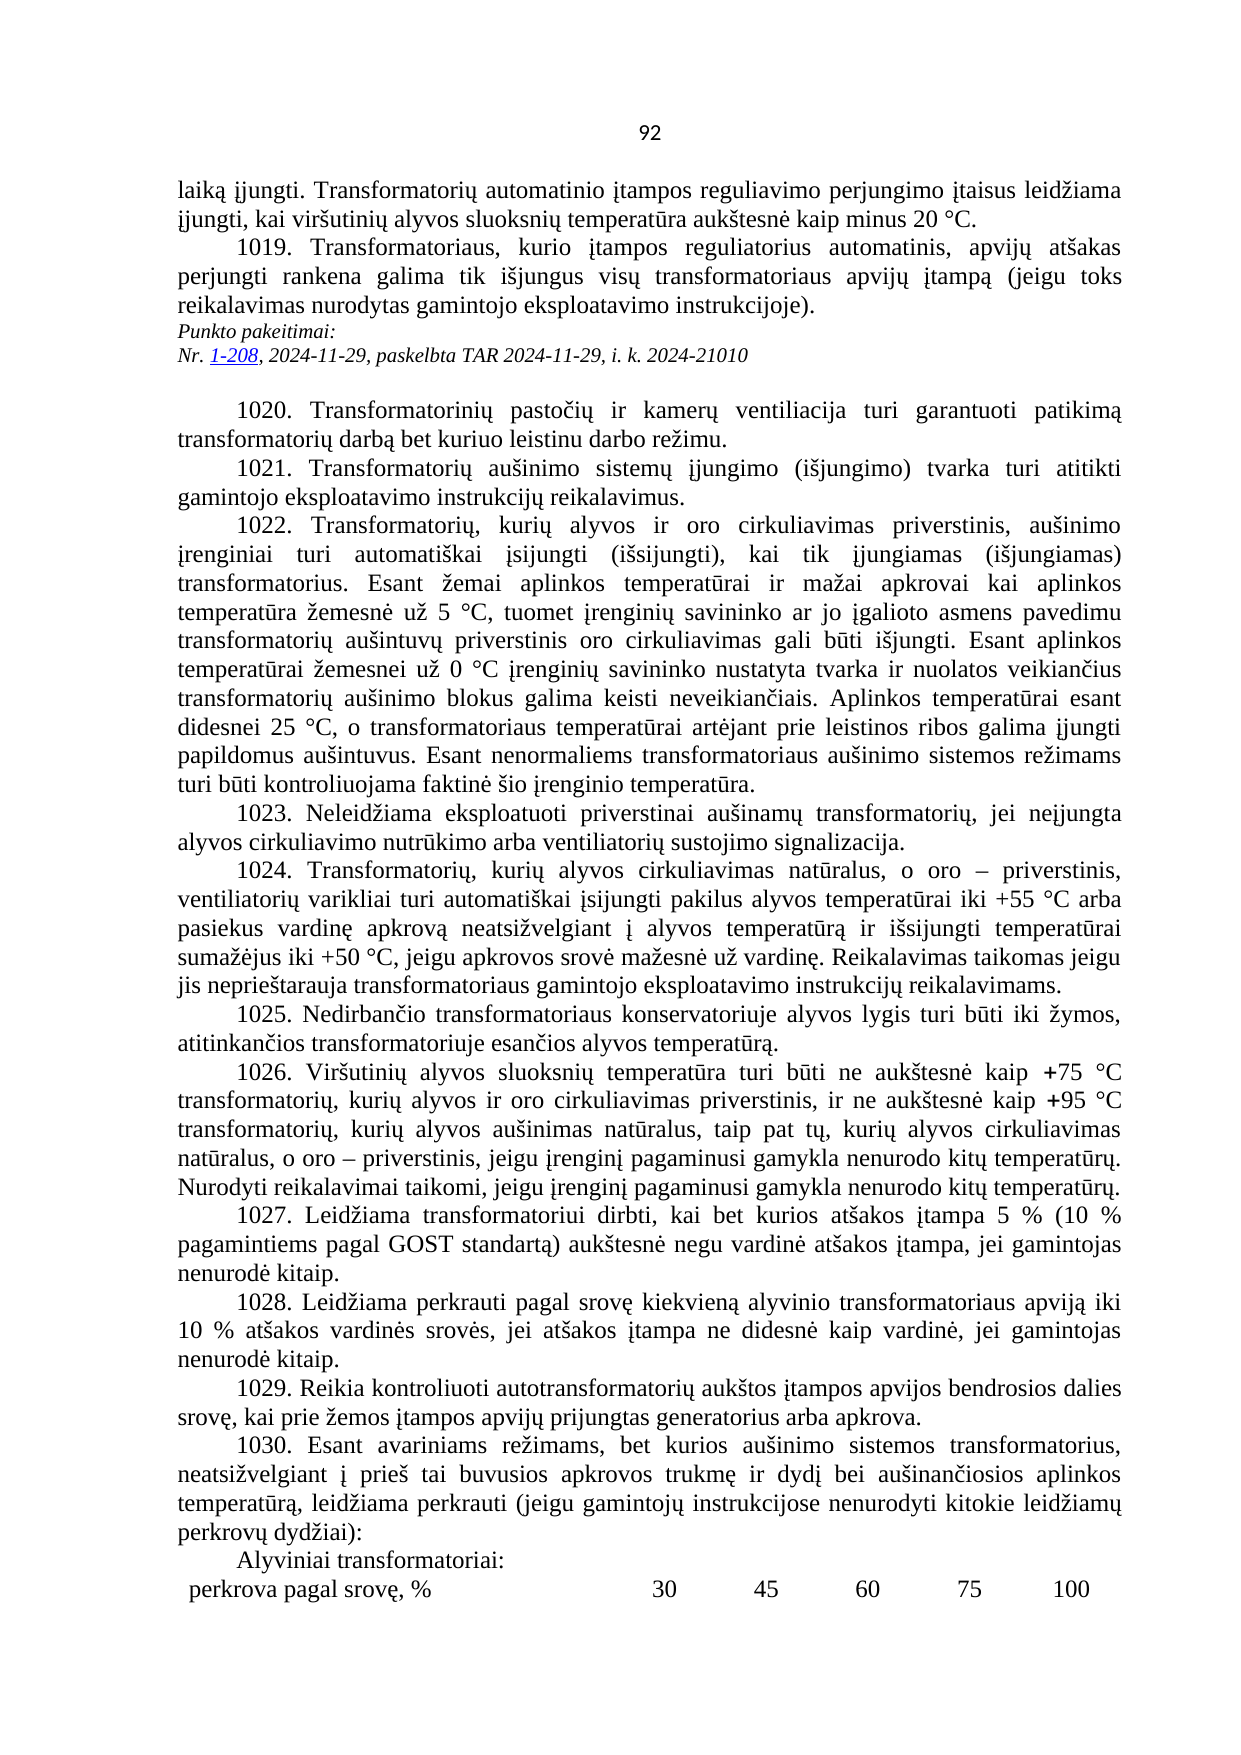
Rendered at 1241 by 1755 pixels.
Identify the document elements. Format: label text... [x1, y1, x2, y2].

text 1025. Nedirbančio transformatoriaus konservatoriuje alyvos lygis turi būti iki žymos, atitinkančios transformatoriuje esančios alyvos temperatūrą. [177, 999, 1122, 1057]
text 1027. Leidžiama transformatoriui dirbti, kai bet kurios atšakos įtampa 5 % (10 % pagamintiems pagal GOST standartą) aukštesnė negu vardinė atšakos įtampa, jei gamintojas nenurodė kitaip. [177, 1201, 1122, 1287]
text Alyviniai transformatoriai: [177, 1546, 1122, 1574]
table_header perkrova pagal srovę, % [177, 1574, 613, 1603]
table_header 60 [817, 1574, 918, 1603]
text 1019. Transformatoriaus, kurio įtampos reguliatorius automatinis, apvijų atšakas perjungti rankena galima tik išjungus visų transformatoriaus apvijų įtampą (jeigu toks reikalavimas nurodytas gamintojo eksploatavimo instrukcijoje). [177, 232, 1122, 319]
text 1020. Transformatorinių pastočių ir kamerų ventiliacija turi garantuoti patikimą transformatorių darbą bet kuriuo leistinu darbo režimu. [177, 396, 1122, 453]
text 1024. Transformatorių, kurių alyvos cirkuliavimas natūralus, o oro – priverstinis, ventiliatorių varikliai turi automatiškai įsijungti pakilus alyvos temperatūrai iki +55 °C arba pasiekus vardinę apkrovą neatsižvelgiant į alyvos temperatūrą ir išsijungti temperatūrai sumažėjus iki +50 °C, jeigu apkrovos srovė mažesnė už vardinę. Reikalavimas taikomas jeigu jis neprieštarauja transformatoriaus gamintojo eksploatavimo instrukcijų reikalavimams. [177, 856, 1122, 999]
table_header 100 [1020, 1574, 1122, 1603]
text 1028. Leidžiama perkrauti pagal srovę kiekvieną alyvinio transformatoriaus apviją iki 10 % atšakos vardinės srovės, jei atšakos įtampa ne didesnė kaip vardinė, jei gamintojas nenurodė kitaip. [177, 1287, 1122, 1373]
text 1026. Viršutinių alyvos sluoksnių temperatūra turi būti ne aukštesnė kaip 75 °C transformatorių, kurių alyvos ir oro cirkuliavimas priverstinis, ir ne aukštesnė kaip 95 °C transformatorių, kurių alyvos aušinimas natūralus, taip pat tų, kurių alyvos cirkuliavimas natūralus, o oro – priverstinis, jeigu įrenginį pagaminusi gamykla nenurodo kitų temperatūrų. Nurodyti reikalavimai taikomi, jeigu įrenginį pagaminusi gamykla nenurodo kitų temperatūrų. [177, 1057, 1122, 1201]
table_header 45 [715, 1574, 817, 1603]
text 1022. Transformatorių, kurių alyvos ir oro cirkuliavimas priverstinis, aušinimo įrenginiai turi automatiškai įsijungti (išsijungti), kai tik įjungiamas (išjungiamas) transformatorius. Esant žemai aplinkos temperatūrai ir mažai apkrovai kai aplinkos temperatūra žemesnė už 5 °C, tuomet įrenginių savininko ar jo įgalioto asmens pavedimu transformatorių aušintuvų priverstinis oro cirkuliavimas gali būti išjungti. Esant aplinkos temperatūrai žemesnei už 0 °C įrenginių savininko nustatyta tvarka ir nuolatos veikiančius transformatorių aušinimo blokus galima keisti neveikiančiais. Aplinkos temperatūrai esant didesnei 25 °C, o transformatoriaus temperatūrai artėjant prie leistinos ribos galima įjungti papildomus aušintuvus. Esant nenormaliems transformatoriaus aušinimo sistemos režimams turi būti kontroliuojama faktinė šio įrenginio temperatūra. [177, 511, 1122, 798]
text Nr. 1-208, 2024-11-29, paskelbta TAR 2024-11-29, i. k. 2024-21010 [177, 343, 1122, 367]
text 1030. Esant avariniams režimams, bet kurios aušinimo sistemos transformatorius, neatsižvelgiant į prieš tai buvusios apkrovos trukmę ir dydį bei aušinančiosios aplinkos temperatūrą, leidžiama perkrauti (jeigu gamintojų instrukcijose nenurodyti kitokie leidžiamų perkrovų dydžiai): [177, 1431, 1122, 1546]
text 1029. Reikia kontroliuoti autotransformatorių aukštos įtampos apvijos bendrosios dalies srovę, kai prie žemos įtampos apvijų prijungtas generatorius arba apkrova. [177, 1373, 1122, 1431]
table_header 30 [614, 1574, 715, 1603]
text 1023. Neleidžiama eksploatuoti priverstinai aušinamų transformatorių, jei neįjungta alyvos cirkuliavimo nutrūkimo arba ventiliatorių sustojimo signalizacija. [177, 798, 1122, 856]
text laiką įjungti. Transformatorių automatinio įtampos reguliavimo perjungimo įtaisus leidžiama įjungti, kai viršutinių alyvos sluoksnių temperatūra aukštesnė kaip minus 20 °C. [177, 175, 1122, 232]
text 1021. Transformatorių aušinimo sistemų įjungimo (išjungimo) tvarka turi atitikti gamintojo eksploatavimo instrukcijų reikalavimus. [177, 453, 1122, 511]
text Punkto pakeitimai: [177, 319, 1122, 343]
table_header 75 [919, 1574, 1020, 1603]
